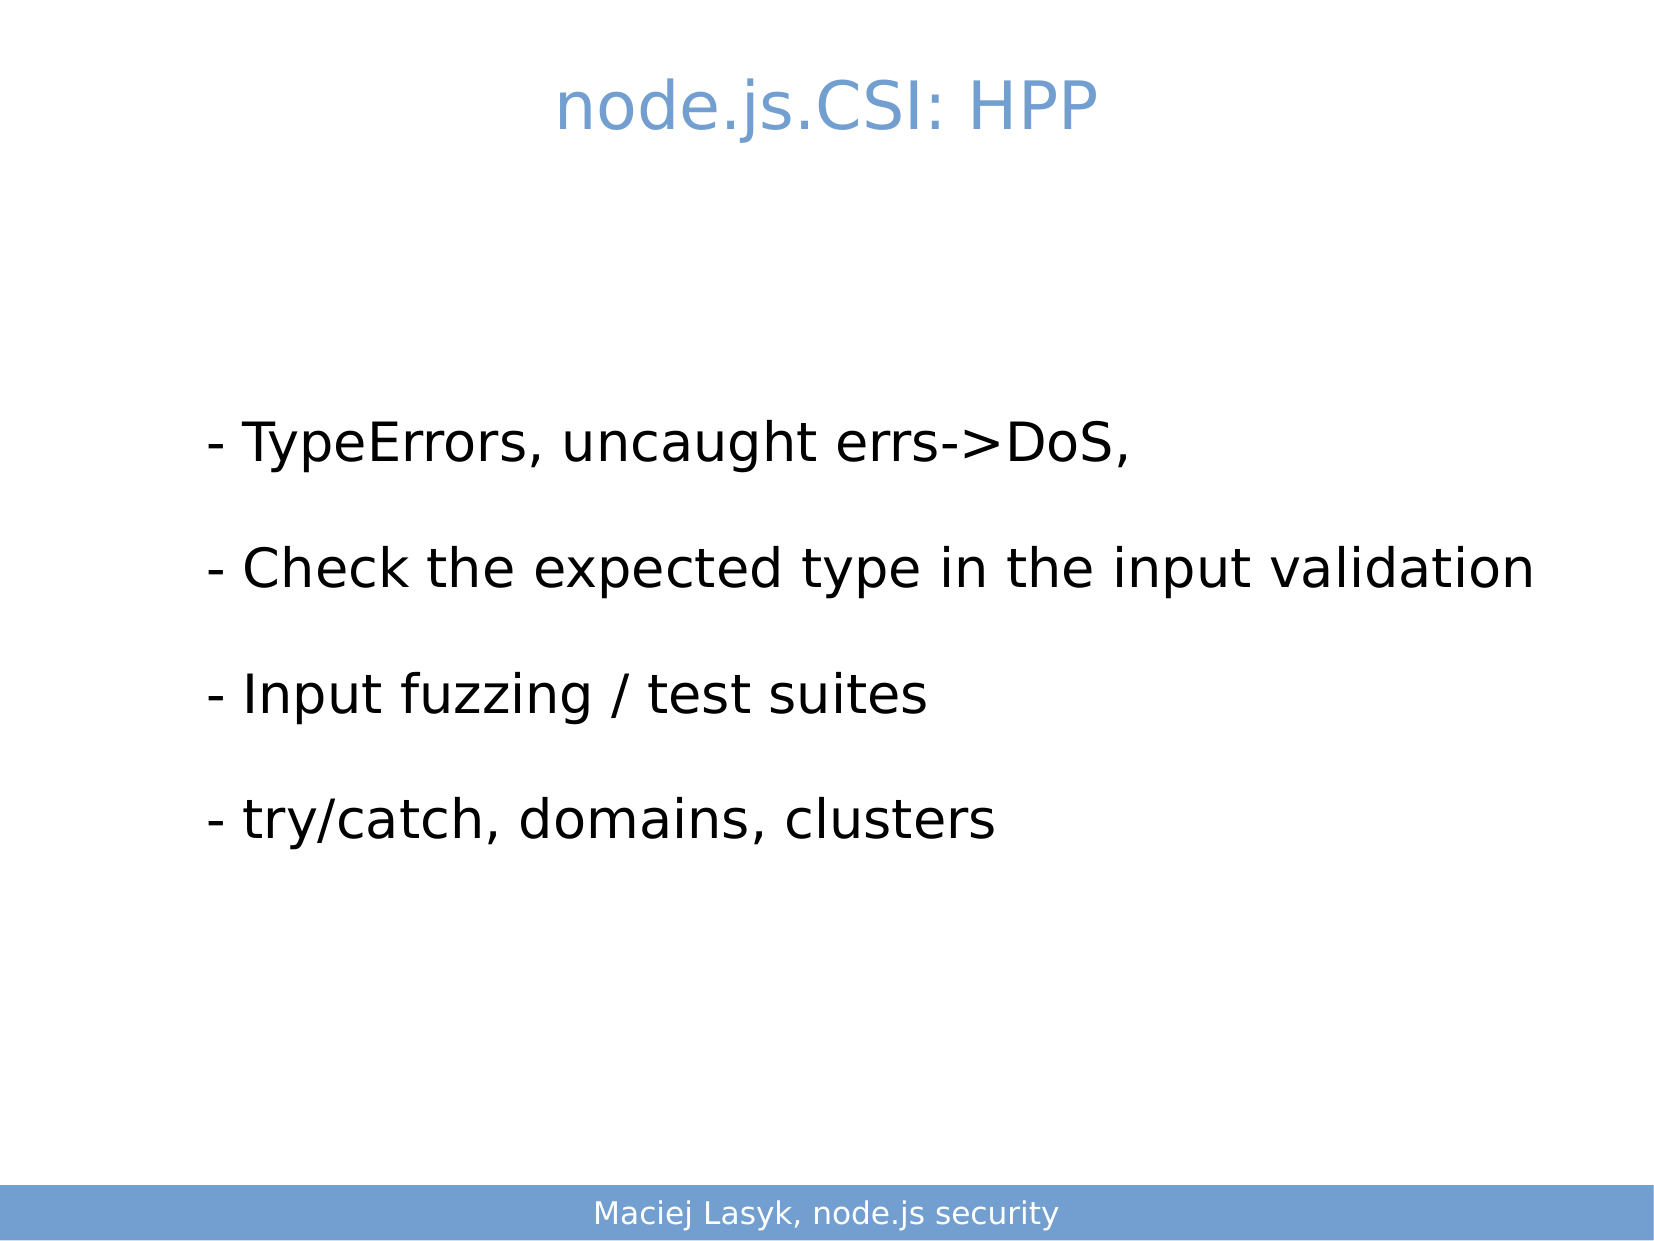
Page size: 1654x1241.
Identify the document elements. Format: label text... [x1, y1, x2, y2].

text_box [0, 1185, 1654, 1241]
text_box Maciej Lasyk, node.js security [578, 1188, 1076, 1240]
text_box node.js.CSI: HPP [539, 60, 1115, 153]
text_box - TypeErrors, uncaught errs->DoS, - Check the expected type in the input validation - Input fuzzing / test suites - try/catch, domains, clusters [191, 403, 1554, 860]
